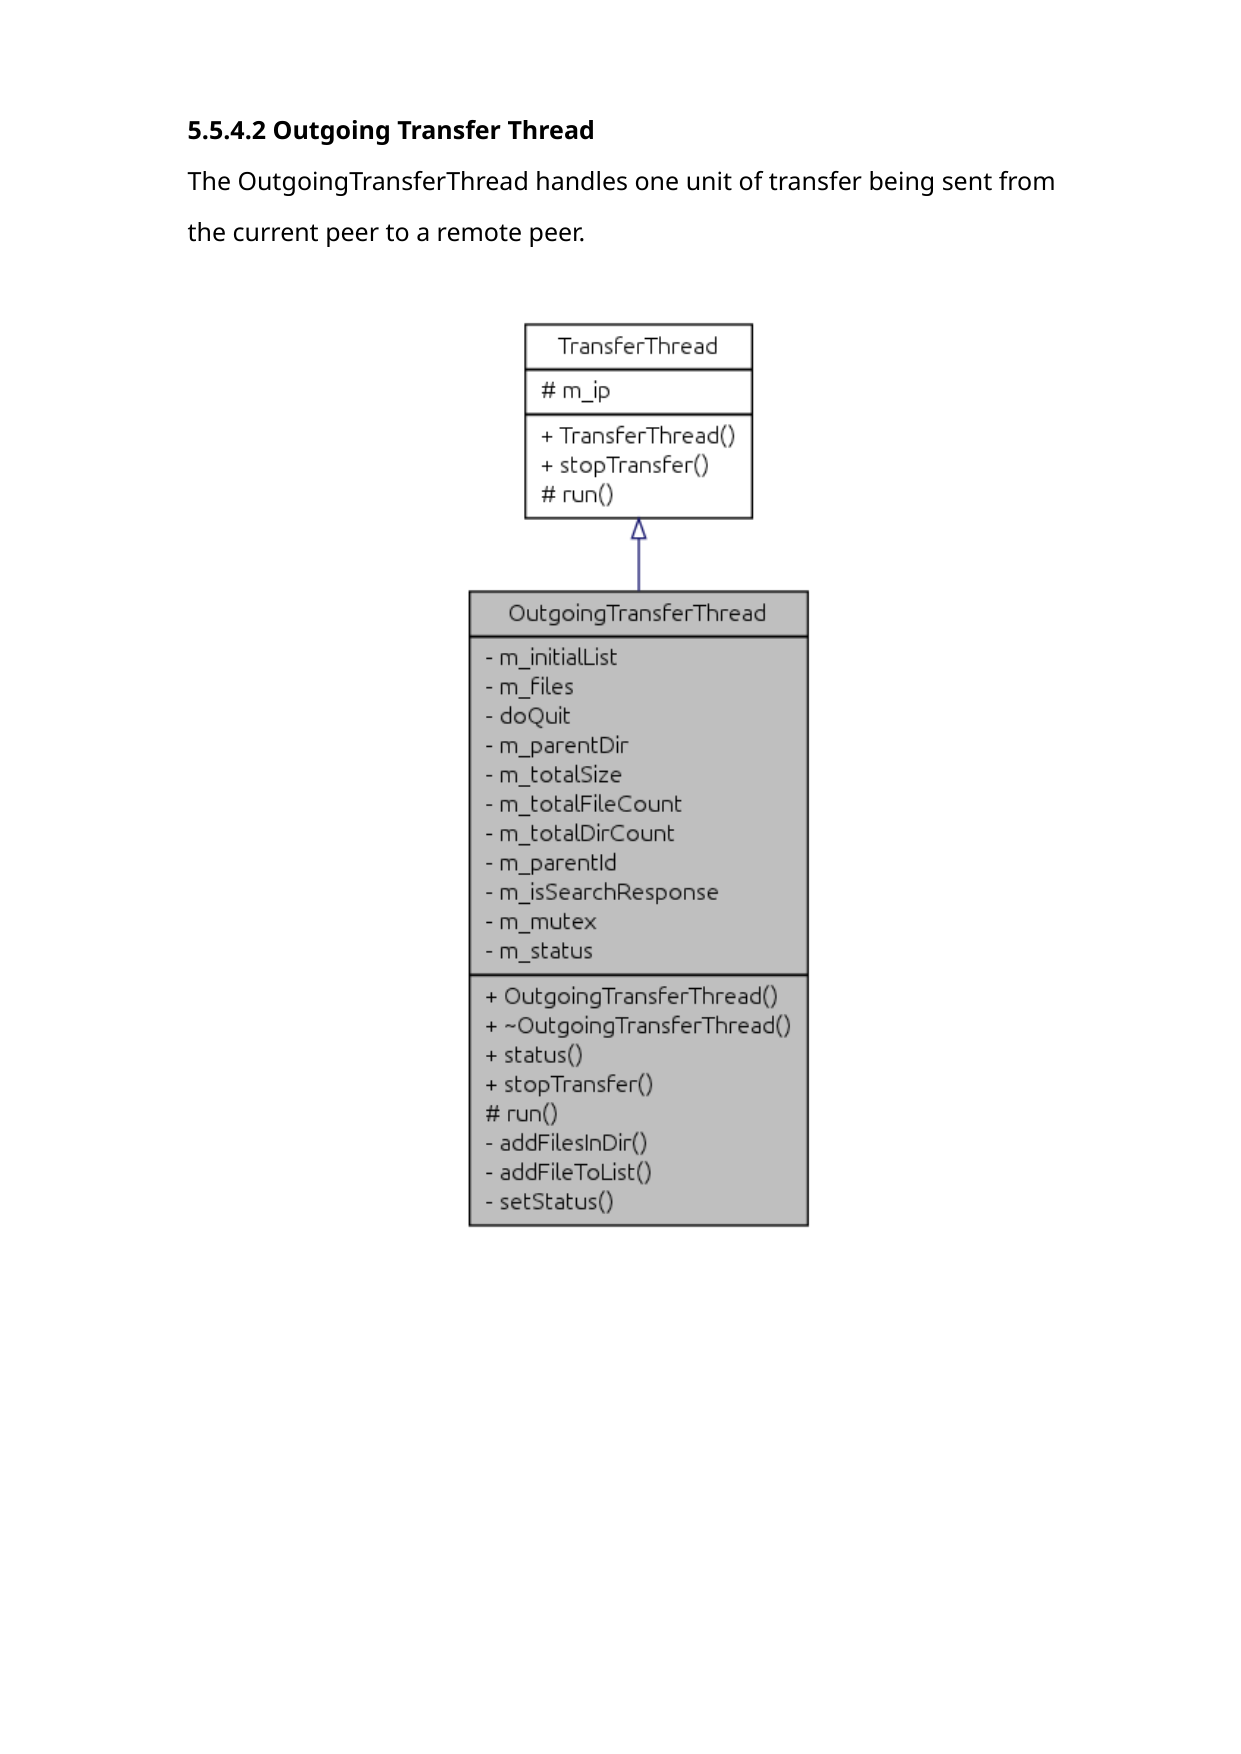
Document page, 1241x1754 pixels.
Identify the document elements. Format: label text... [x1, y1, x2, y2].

text The OutgoingTransferThread handles one unit of transfer being sent from the current peer to a remote peer. [187, 163, 1091, 249]
picture [463, 316, 815, 1236]
text 5.5.4.2 Outgoing Transfer Thread [187, 112, 1091, 147]
